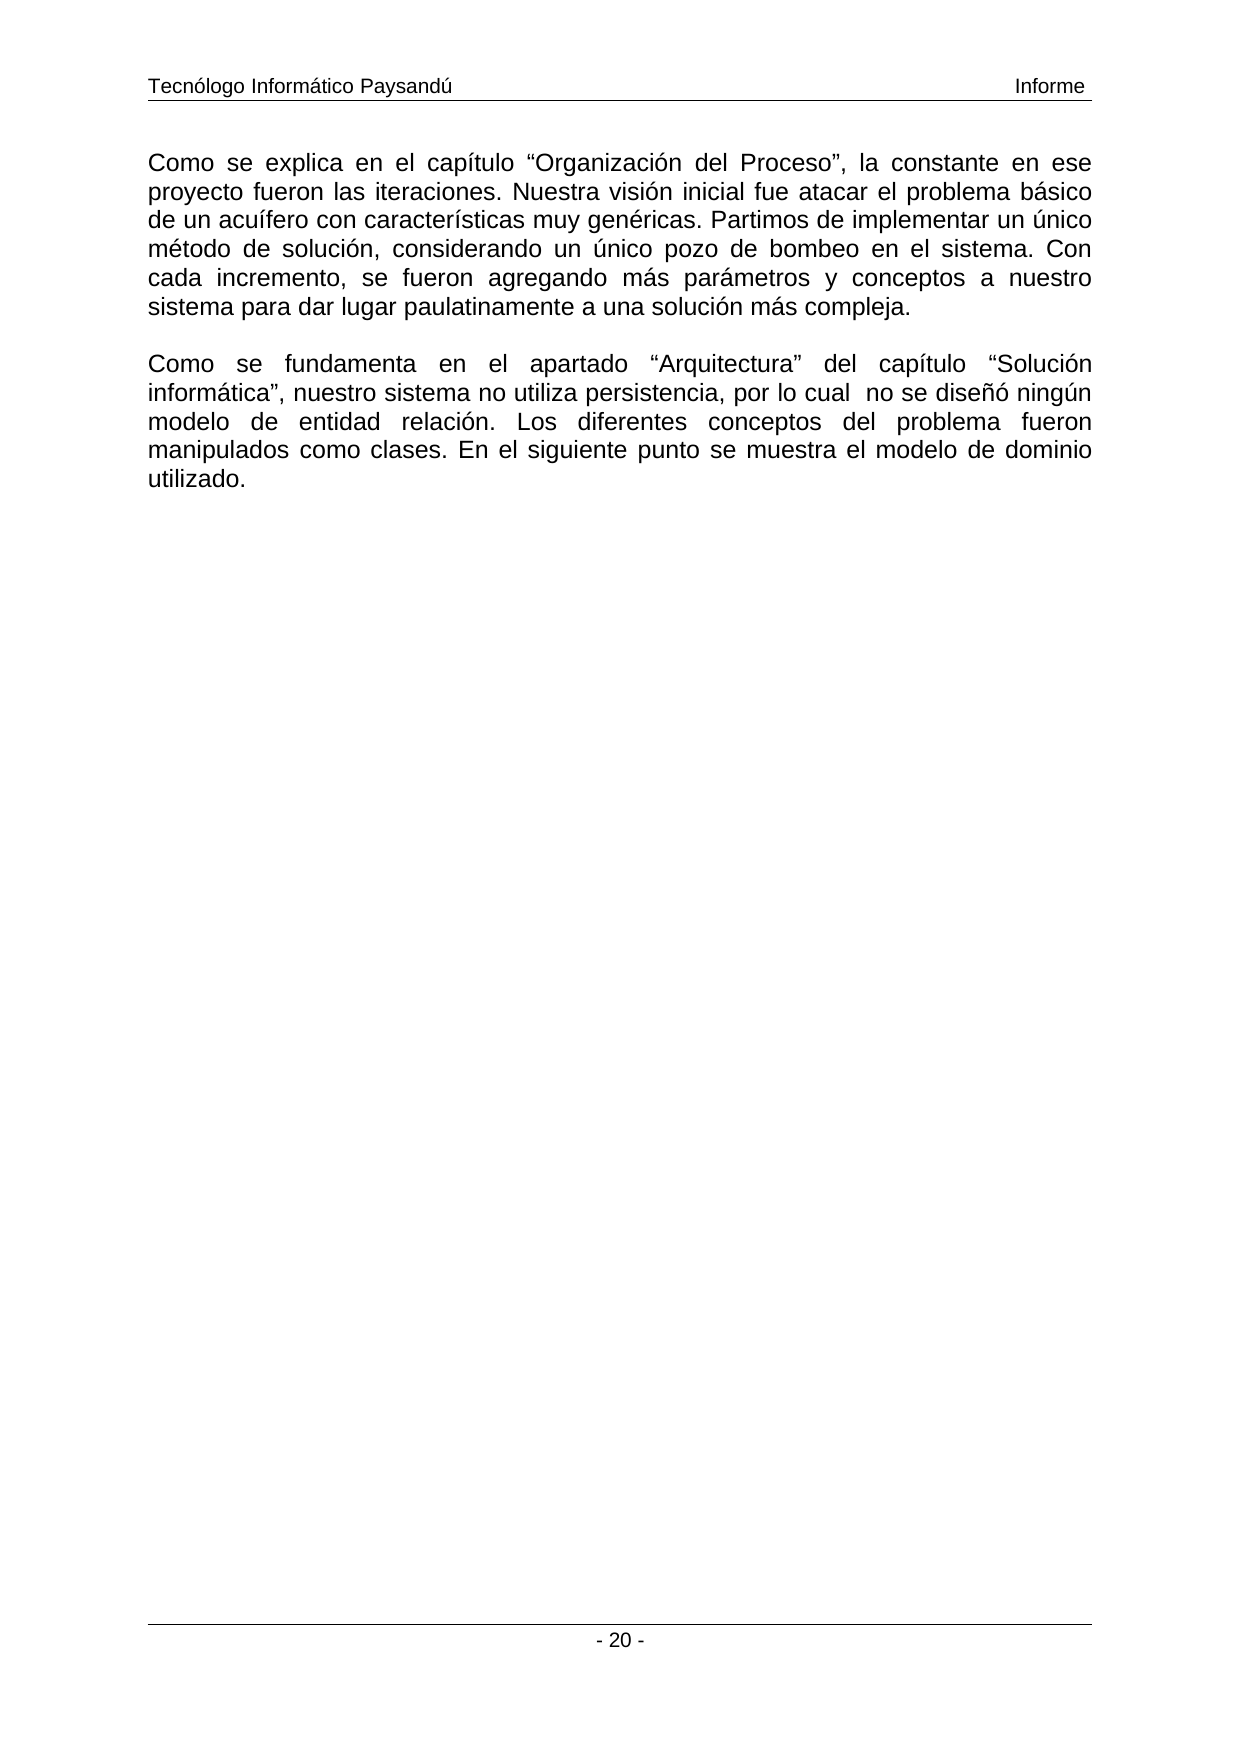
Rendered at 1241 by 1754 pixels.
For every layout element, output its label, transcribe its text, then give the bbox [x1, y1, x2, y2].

text Como se explica en el capítulo “Organización del Proceso”, la constante en ese proyecto fueron las iteraciones. Nuestra visión inicial fue atacar el problema básico de un acuífero con características muy genéricas. Partimos de implementar un único método de solución, considerando un único pozo de bombeo en el sistema. Con cada incremento, se fueron agregando más parámetros y conceptos a nuestro sistema para dar lugar paulatinamente a una solución más compleja. [148, 148, 1092, 320]
text Como se fundamenta en el apartado “Arquitectura” del capítulo “Solución informática”, nuestro sistema no utiliza persistencia, por lo cual no se diseñó ningún modelo de entidad relación. Los diferentes conceptos del problema fueron manipulados como clases. En el siguiente punto se muestra el modelo de dominio utilizado. [148, 349, 1092, 493]
